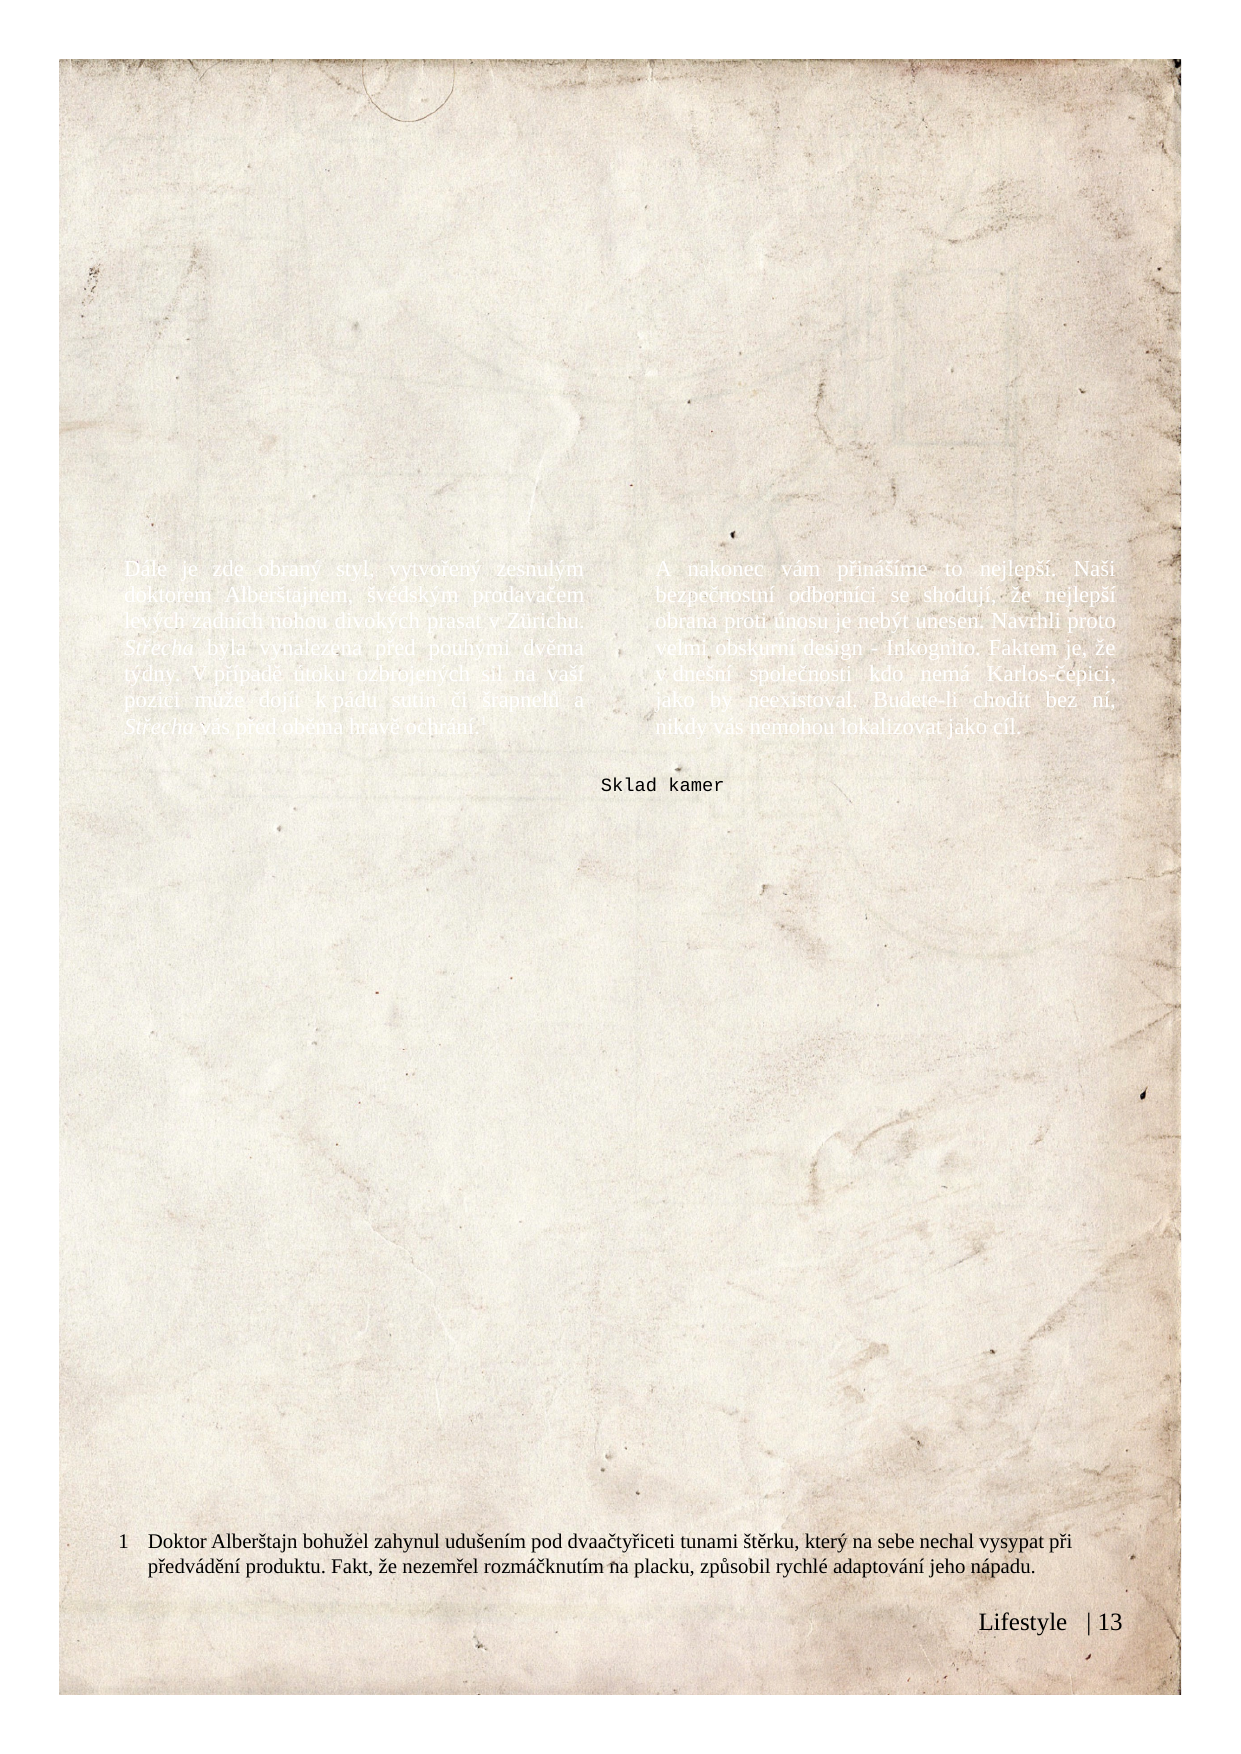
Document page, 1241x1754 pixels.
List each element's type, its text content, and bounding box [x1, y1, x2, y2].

table_cell [649, 118, 1122, 549]
table_cell [590, 118, 649, 549]
table_cell [118, 118, 590, 549]
table_cell [590, 549, 649, 745]
table_cell A nakonec vám přinášíme to nejlepší. Naši bezpečnostní odborníci se shodují, že nejlepší obrana proti únosu je nebýt unesen. Navrhli proto velmi obskurní design - Inkognito. Faktem je, že v dnešní společnosti kdo nemá Karlos-čepici, jako by neexistoval. Budete-li chodit bez ní, nikdy vás nemohou lokalizovat jako cíl. [649, 549, 1122, 745]
table_cell Dále je zde obraný styl, vytvořený zesnulým doktorem Alberštajnem, švédským prodavačem levých zadních nohou divokých prasat v Zürichu. Střecha byla vynalezena před pouhými dvěma týdny. V případě útoku ozbrojených sil na vaší pozici může dojít k pádu sutin či šrapnelů a Střecha vás před oběma hravě ochrání. [118, 549, 590, 745]
